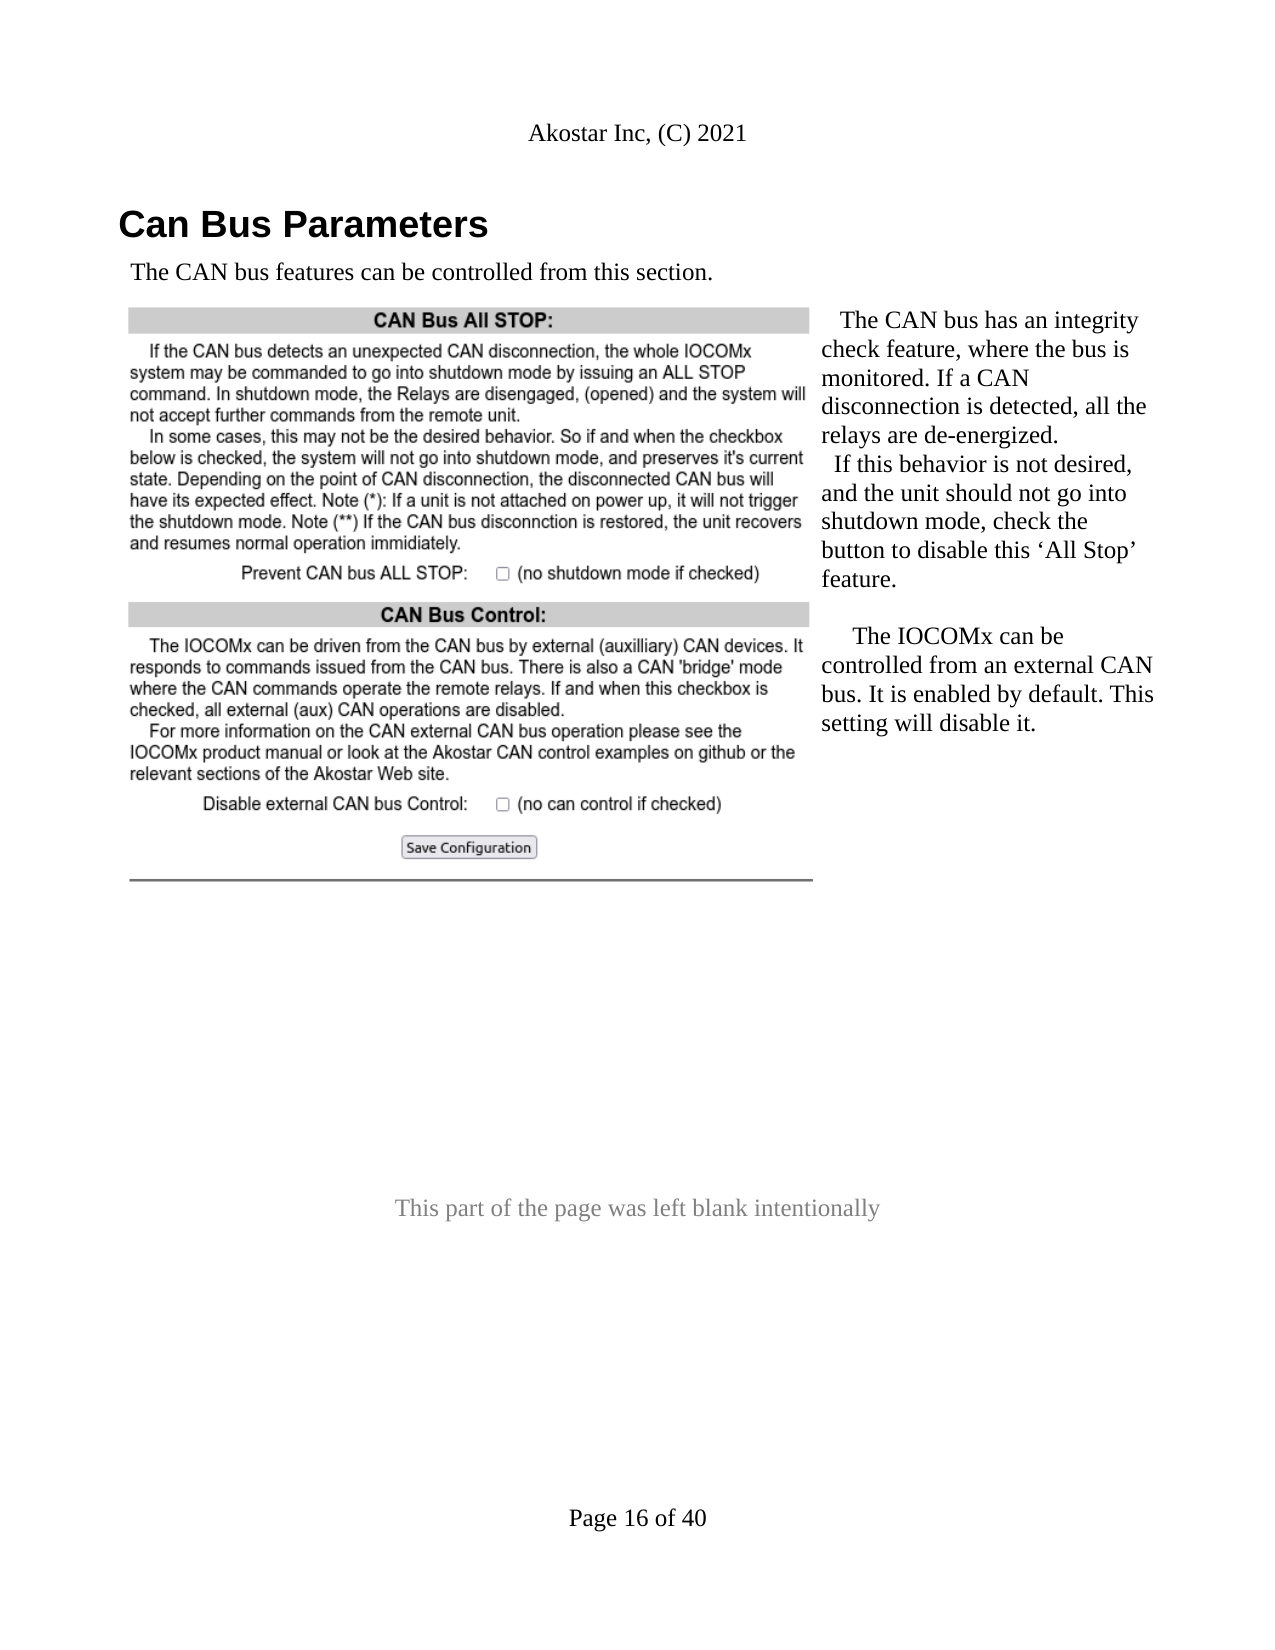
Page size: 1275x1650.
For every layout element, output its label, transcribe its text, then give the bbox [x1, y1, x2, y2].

picture [126, 305, 813, 893]
text This part of the page was left blank intentionally [118, 1193, 1157, 1222]
table_header [118, 305, 821, 922]
text The CAN bus features can be controlled from this section. [118, 257, 1157, 286]
table_header The CAN bus has an integrity check feature, where the bus is monitored. If a CAN disconnection is detected, all the relays are de-energized. If this behavior is not desired, and the unit should not go into shutdown mode, check the button to disable this ‘All Stop’ feature. The IOCOMx can be controlled from an external CAN bus. It is enabled by default. This setting will disable it. [821, 305, 1157, 922]
subtitle Can Bus Parameters [118, 201, 1157, 245]
